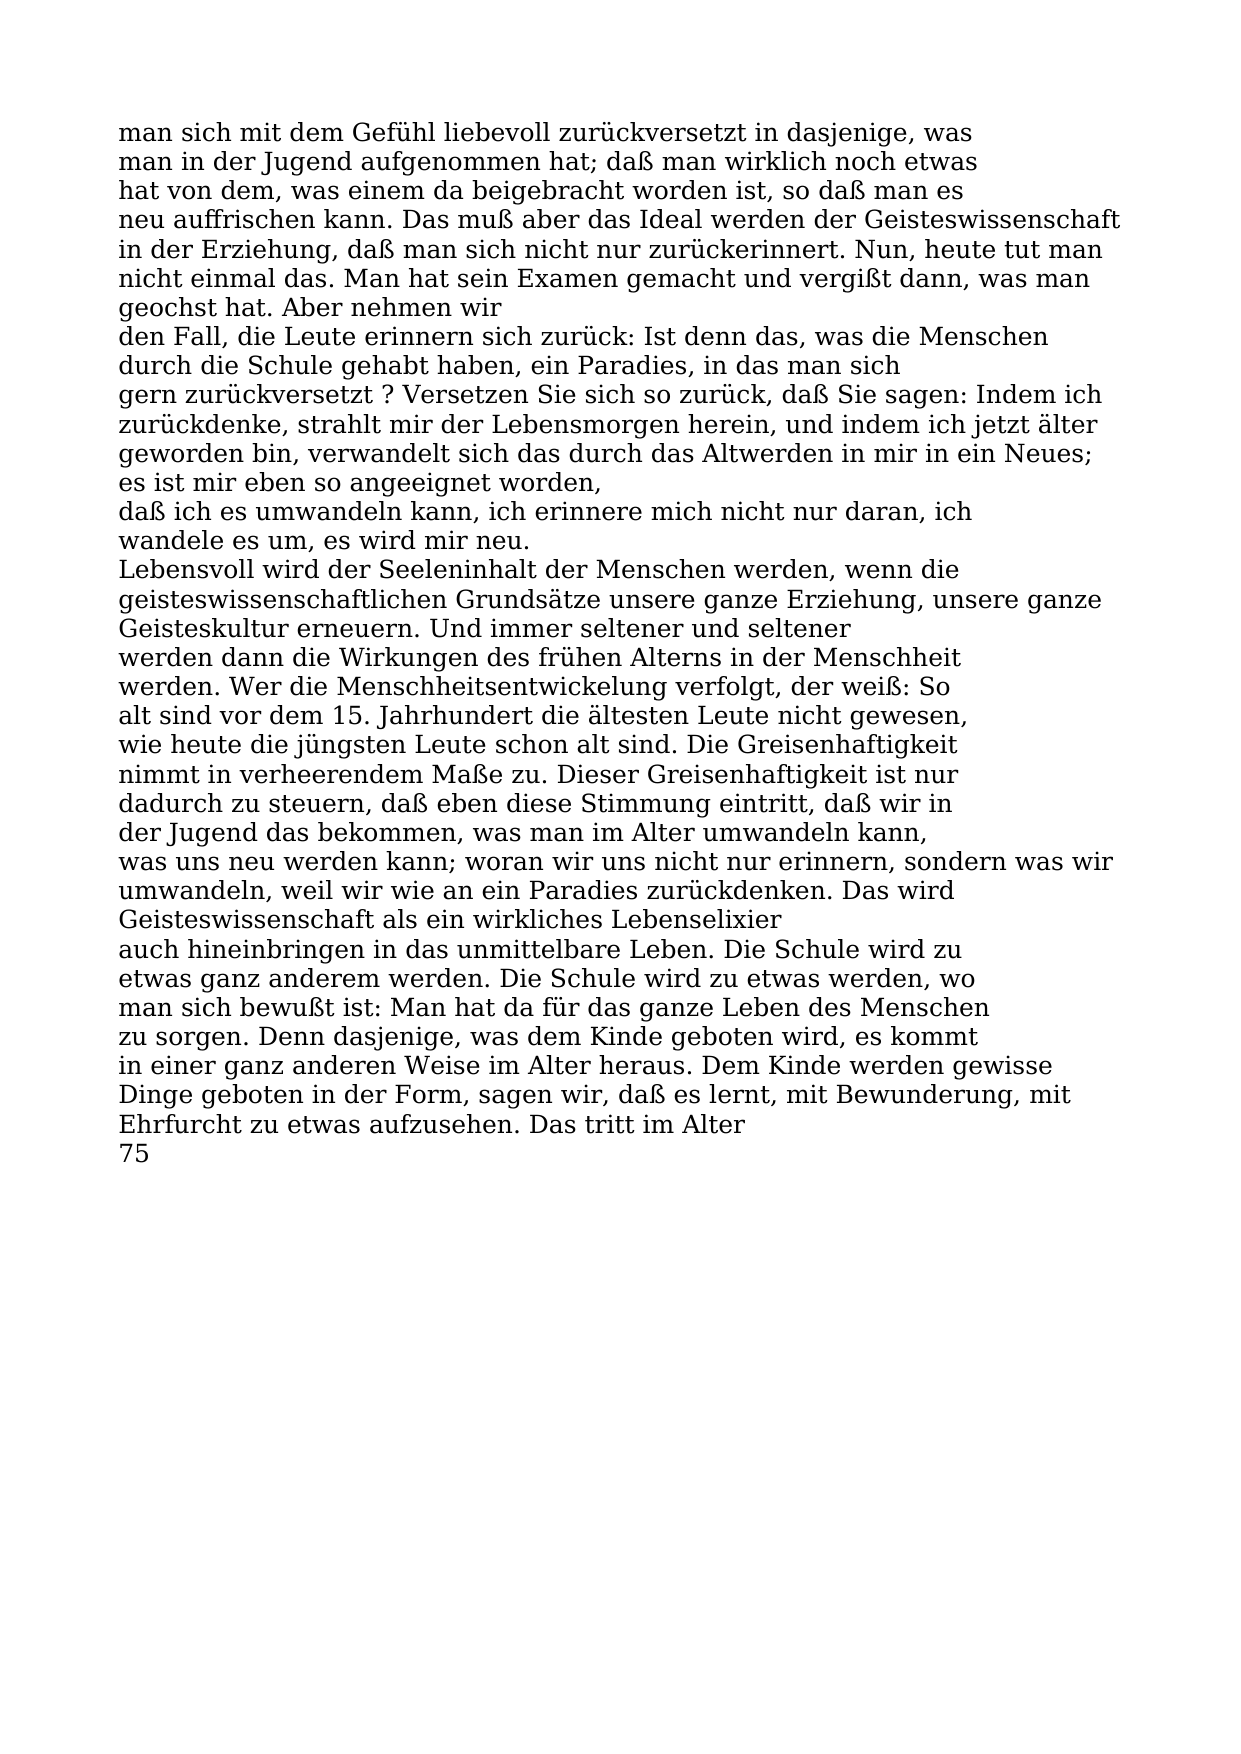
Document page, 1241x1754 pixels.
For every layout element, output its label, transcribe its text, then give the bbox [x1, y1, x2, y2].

text den Fall, die Leute erinnern sich zurück: Ist denn das, was die Menschen durch die Schule gehabt haben, ein Paradies, in das man sich [118, 322, 1122, 381]
text geisteswissenschaftlichen Grundsätze unsere ganze Erziehung, unsere ganze Geisteskultur erneuern. Und immer seltener und seltener [118, 585, 1122, 643]
text man sich mit dem Gefühl liebevoll zurückversetzt in dasjenige, was [118, 118, 1122, 147]
text werden dann die Wirkungen des frühen Alterns in der Menschheit [118, 643, 1122, 672]
text Lebensvoll wird der Seeleninhalt der Menschen werden, wenn die [118, 556, 1122, 585]
text daß ich es umwandeln kann, ich erinnere mich nicht nur daran, ich [118, 497, 1122, 526]
text etwas ganz anderem werden. Die Schule wird zu etwas werden, wo [118, 964, 1122, 993]
text nimmt in verheerendem Maße zu. Dieser Greisenhaftigkeit ist nur [118, 760, 1122, 789]
text in einer ganz anderen Weise im Alter heraus. Dem Kinde werden gewisse Dinge geboten in der Form, sagen wir, daß es lernt, mit Bewunderung, mit Ehrfurcht zu etwas aufzusehen. Das tritt im Alter [118, 1051, 1122, 1139]
text dadurch zu steuern, daß eben diese Stimmung eintritt, daß wir in [118, 789, 1122, 818]
text wandele es um, es wird mir neu. [118, 526, 1122, 556]
text alt sind vor dem 15. Jahrhundert die ältesten Leute nicht gewesen, [118, 701, 1122, 731]
text werden. Wer die Menschheitsentwickelung verfolgt, der weiß: So [118, 672, 1122, 701]
text auch hineinbringen in das unmittelbare Leben. Die Schule wird zu [118, 935, 1122, 964]
text neu auffrischen kann. Das muß aber das Ideal werden der Geisteswissenschaft in der Erziehung, daß man sich nicht nur zurückerinnert. Nun, heute tut man nicht einmal das. Man hat sein Examen gemacht und vergißt dann, was man geochst hat. Aber nehmen wir [118, 206, 1122, 322]
text 75 [118, 1139, 1122, 1168]
text was uns neu werden kann; woran wir uns nicht nur erinnern, sondern was wir umwandeln, weil wir wie an ein Paradies zurückdenken. Das wird Geisteswissenschaft als ein wirkliches Lebenselixier [118, 847, 1122, 935]
text gern zurückversetzt ? Versetzen Sie sich so zurück, daß Sie sagen: Indem ich zurückdenke, strahlt mir der Lebensmorgen herein, und indem ich jetzt älter geworden bin, verwandelt sich das durch das Altwerden in mir in ein Neues; es ist mir eben so angeeignet worden, [118, 381, 1122, 497]
text wie heute die jüngsten Leute schon alt sind. Die Greisenhaftigkeit [118, 731, 1122, 760]
text man sich bewußt ist: Man hat da für das ganze Leben des Menschen [118, 993, 1122, 1022]
text hat von dem, was einem da beigebracht worden ist, so daß man es [118, 176, 1122, 206]
text zu sorgen. Denn dasjenige, was dem Kinde geboten wird, es kommt [118, 1022, 1122, 1051]
text man in der Jugend aufgenommen hat; daß man wirklich noch etwas [118, 147, 1122, 176]
text der Jugend das bekommen, was man im Alter umwandeln kann, [118, 818, 1122, 847]
